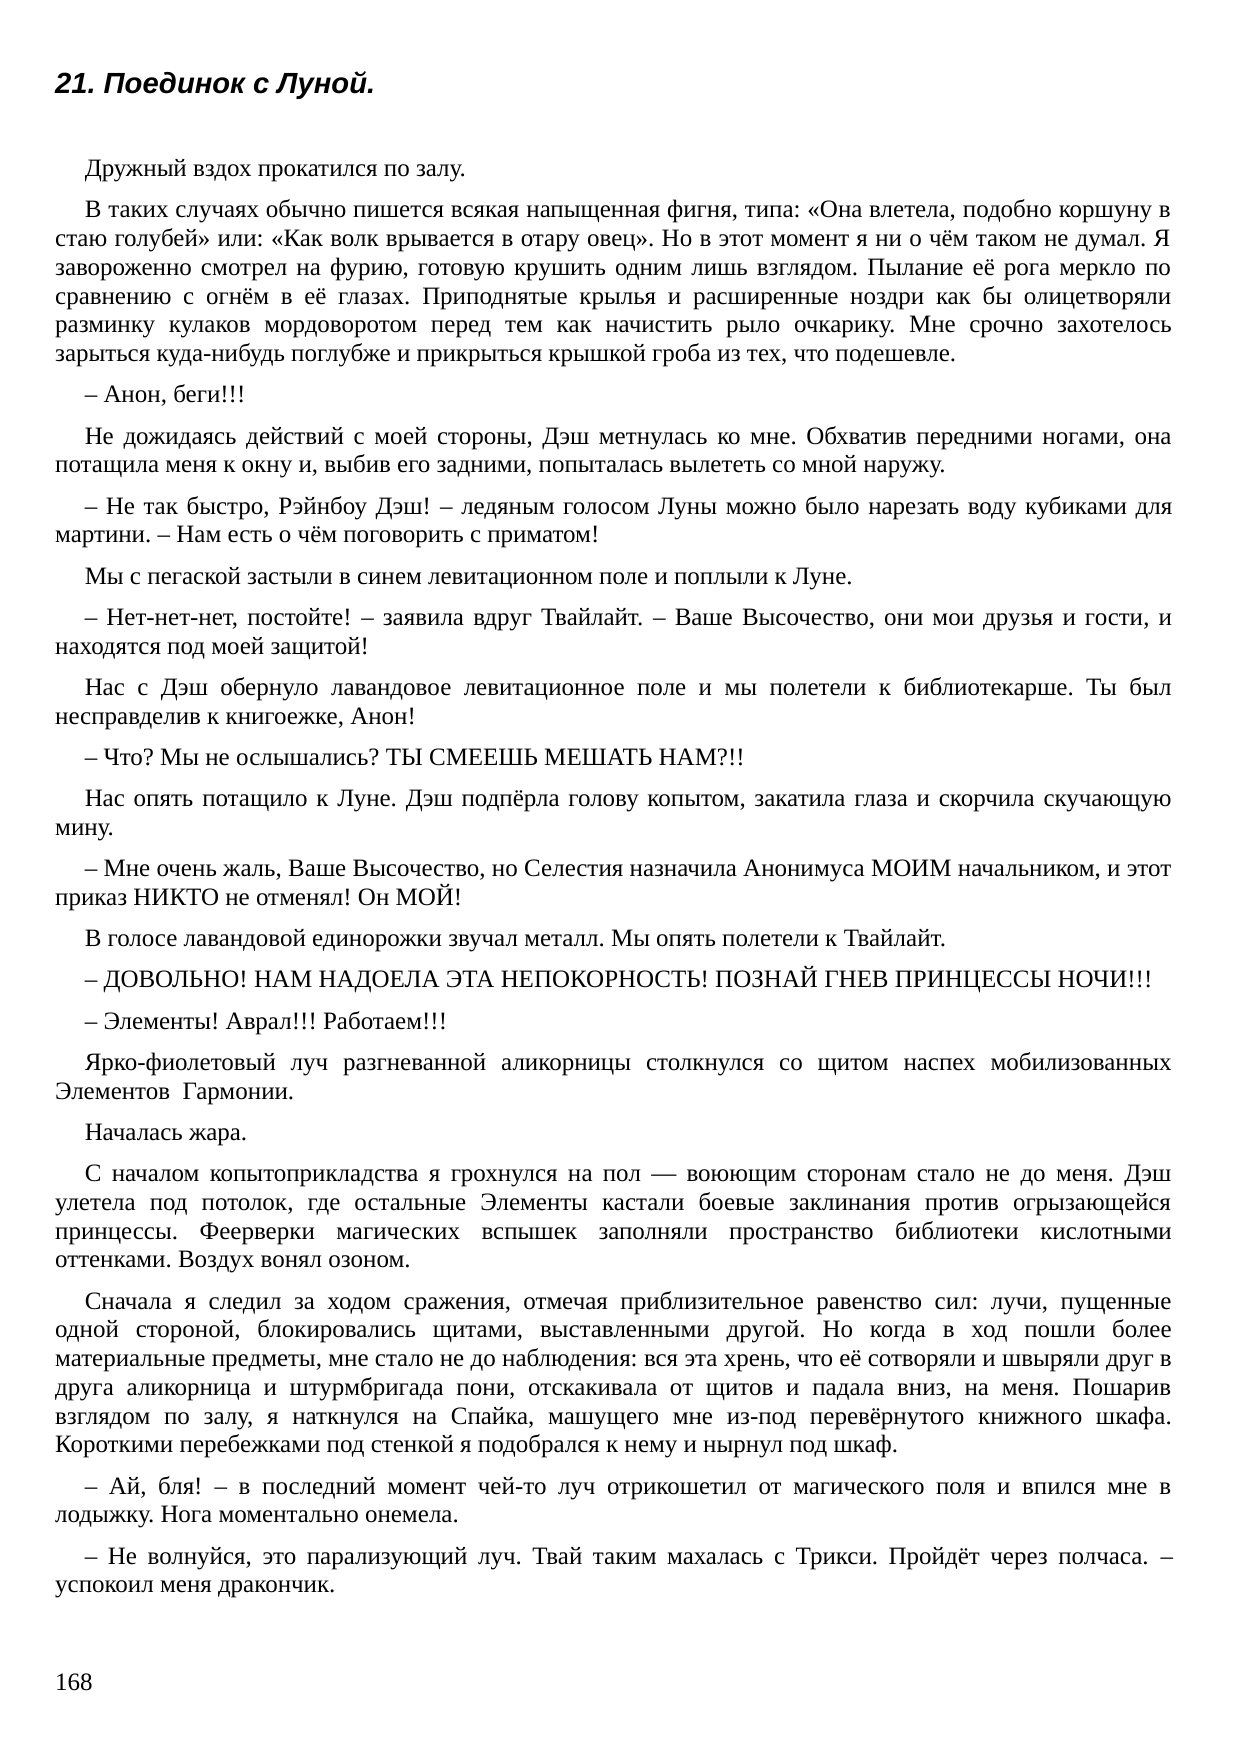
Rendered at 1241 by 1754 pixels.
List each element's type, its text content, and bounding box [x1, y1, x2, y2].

text – Нет-нет-нет, постойте! – заявила вдруг Твайлайт. – Ваше Высочество, они мои друзья и гости, и находятся под моей защитой! [55, 602, 1173, 659]
text – ДОВОЛЬНО! НАМ НАДОЕЛА ЭТА НЕПОКОРНОСТЬ! ПОЗНАЙ ГНЕВ ПРИНЦЕССЫ НОЧИ!!! [55, 964, 1173, 993]
text – Что? Мы не ослышались? ТЫ СМЕЕШЬ МЕШАТЬ НАМ?!! [55, 742, 1173, 771]
text В голосе лавандовой единорожки звучал металл. Мы опять полетели к Твайлайт. [55, 923, 1173, 952]
text – Анон, беги!!! [55, 379, 1173, 408]
text Ярко-фиолетовый луч разгневанной аликорницы столкнулся со щитом наспех мобилизованных Элементов Гармонии. [55, 1047, 1173, 1104]
text Началась жара. [55, 1117, 1173, 1146]
text С началом копытоприкладства я грохнулся на пол — воюющим сторонам стало не до меня. Дэш улетела под потолок, где остальные Элементы кастали боевые заклинания против огрызающейся принцессы. Феерверки магических вспышек заполняли пространство библиотеки кислотными оттенками. Воздух вонял озоном. [55, 1158, 1173, 1273]
text Мы с пегаской застыли в синем левитационном поле и поплыли к Луне. [55, 561, 1173, 589]
text – Ай, бля! – в последний момент чей-то луч отрикошетил от магического поля и впился мне в лодыжку. Нога моментально онемела. [55, 1471, 1173, 1528]
text Нас опять потащило к Луне. Дэш подпёрла голову копытом, закатила глаза и скорчила скучающую мину. [55, 783, 1173, 841]
text Дружный вздох прокатился по залу. [55, 153, 1173, 182]
text – Не так быстро, Рэйнбоу Дэш! – ледяным голосом Луны можно было нарезать воду кубиками для мартини. – Нам есть о чём поговорить с приматом! [55, 491, 1173, 548]
text В таких случаях обычно пишется всякая напыщенная фигня, типа: «Она влетела, подобно коршуну в стаю голубей» или: «Как волк врывается в отару овец». Но в этот момент я ни о чём таком не думал. Я завороженно смотрел на фурию, готовую крушить одним лишь взглядом. Пылание её рога меркло по сравнению с огнём в её глазах. Приподнятые крылья и расширенные ноздри как бы олицетворяли разминку кулаков мордоворотом перед тем как начистить рыло очкарику. Мне срочно захотелось зарыться куда-нибудь поглубже и прикрыться крышкой гроба из тех, что подешевле. [55, 194, 1173, 367]
subtitle 21. Поединок с Луной. [55, 66, 1173, 99]
text Сначала я следил за ходом сражения, отмечая приблизительное равенство сил: лучи, пущенные одной стороной, блокировались щитами, выставленными другой. Но когда в ход пошли более материальные предметы, мне стало не до наблюдения: вся эта хрень, что её сотворяли и швыряли друг в друга аликорница и штурмбригада пони, отскакивала от щитов и падала вниз, на меня. Пошарив взглядом по залу, я наткнулся на Спайка, машущего мне из-под перевёрнутого книжного шкафа. Короткими перебежками под стенкой я подобрался к нему и нырнул под шкаф. [55, 1286, 1173, 1458]
text – Элементы! Аврал!!! Работаем!!! [55, 1006, 1173, 1034]
text Не дожидаясь действий с моей стороны, Дэш метнулась ко мне. Обхватив передними ногами, она потащила меня к окну и, выбив его задними, попыталась вылететь со мной наружу. [55, 421, 1173, 478]
text – Мне очень жаль, Ваше Высочество, но Селестия назначила Анонимуса МОИМ начальником, и этот приказ НИКТО не отменял! Он МОЙ! [55, 853, 1173, 911]
text – Не волнуйся, это парализующий луч. Твай таким махалась с Трикси. Пройдёт через полчаса. – успокоил меня дракончик. [55, 1541, 1173, 1598]
text Нас с Дэш обернуло лавандовое левитационное поле и мы полетели к библиотекарше. Ты был несправделив к книгоежке, Анон! [55, 672, 1173, 729]
